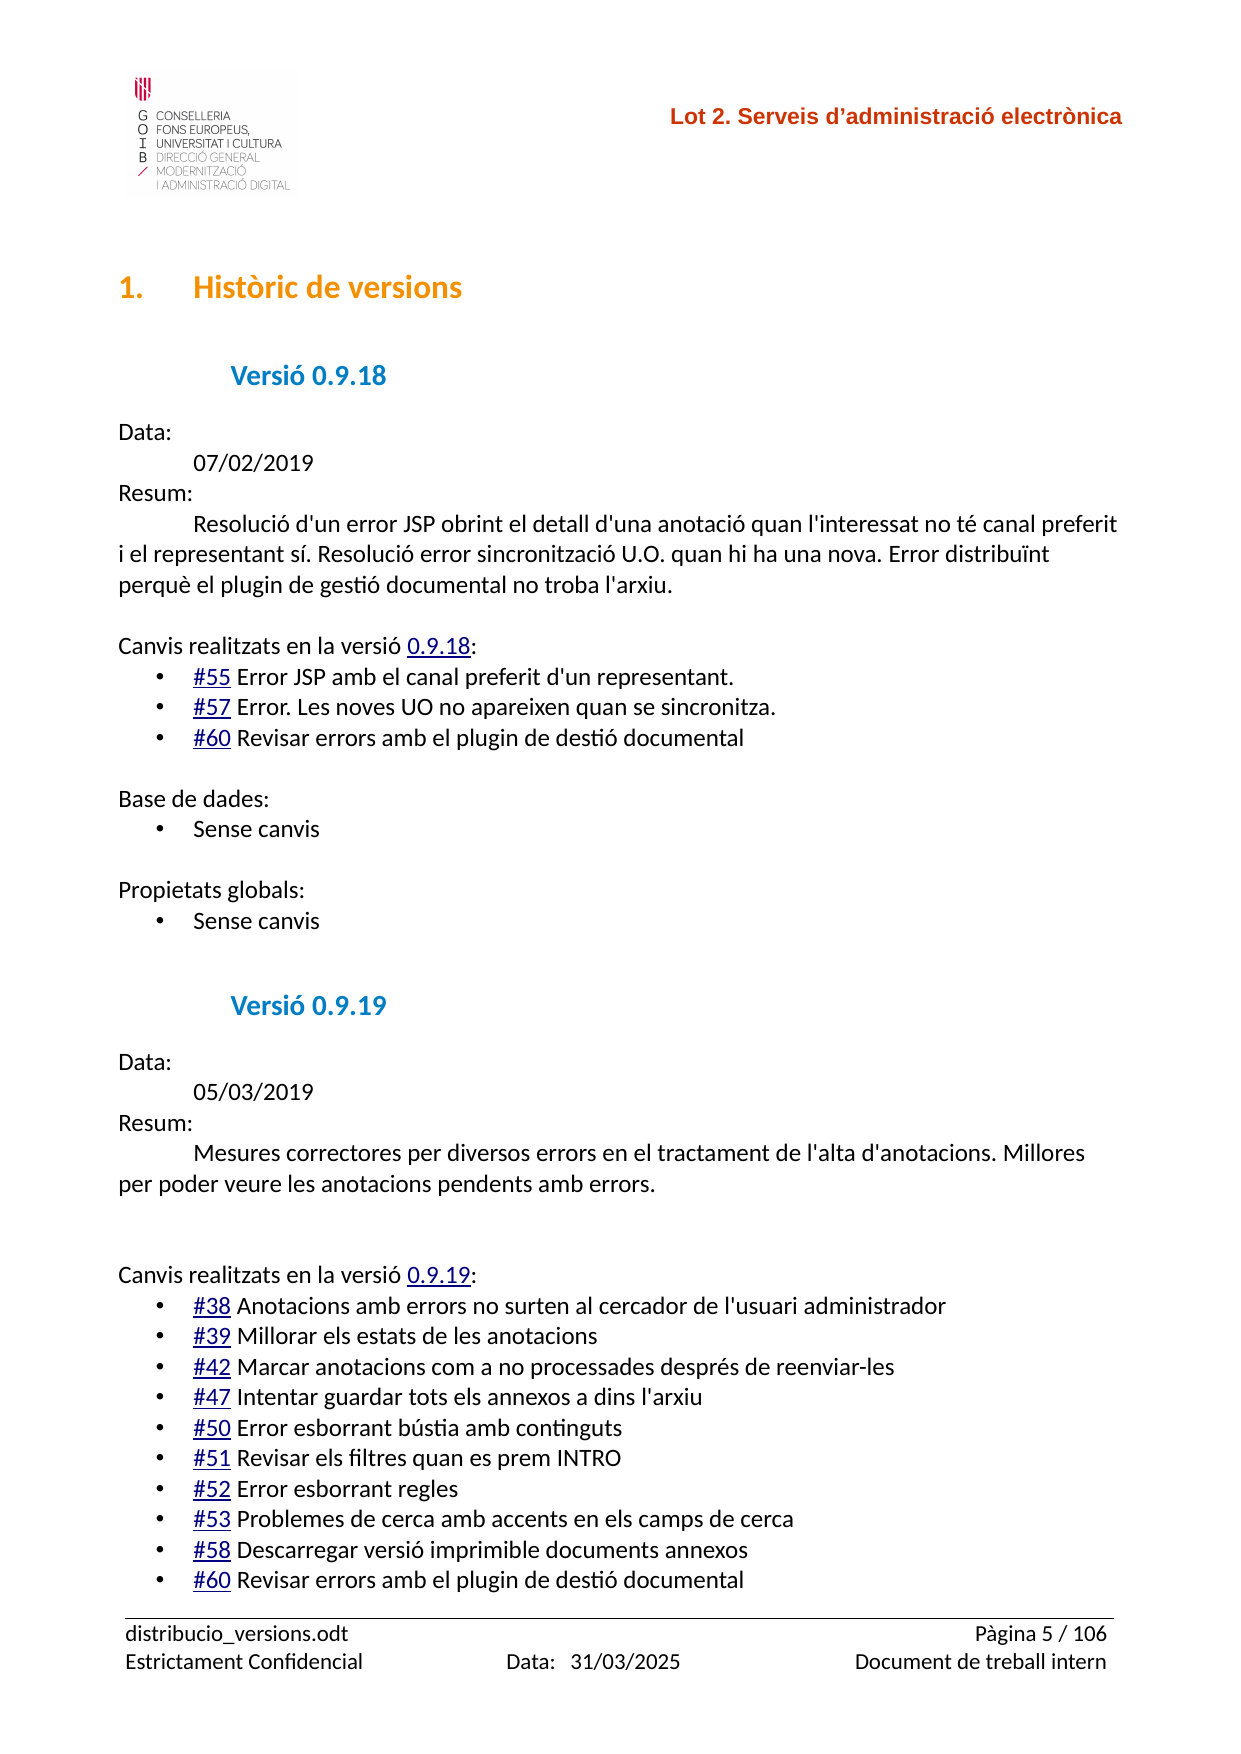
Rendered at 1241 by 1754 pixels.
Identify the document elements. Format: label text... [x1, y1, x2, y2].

list #53 Problemes de cerca amb accents en els camps de cerca [156, 1504, 1122, 1534]
list #47 Intentar guardar tots els annexos a dins l'arxiu [156, 1382, 1122, 1412]
subtitle Històric de versions [118, 266, 1122, 307]
text 07/02/2019 [118, 447, 1122, 478]
text Data: [118, 417, 1122, 447]
picture [126, 70, 299, 197]
text Resolució d'un error JSP obrint el detall d'una anotació quan l'interessat no té canal preferit i el representant sí. Resolució error sincronització U.O. quan hi ha una nova. Error distribuïnt perquè el plugin de gestió documental no troba l'arxiu. [118, 508, 1122, 600]
list #38 Anotacions amb errors no surten al cercador de l'usuari administrador [156, 1290, 1122, 1321]
subtitle Versió 0.9.19 [153, 987, 1122, 1022]
list #60 Revisar errors amb el plugin de destió documental [156, 722, 1122, 752]
list #52 Error esborrant regles [156, 1473, 1122, 1504]
list #58 Descarregar versió imprimible documents annexos [156, 1534, 1122, 1565]
text Canvis realitzats en la versió 0.9.19: [118, 1259, 1122, 1290]
list #50 Error esborrant bústia amb continguts [156, 1412, 1122, 1443]
text Canvis realitzats en la versió 0.9.18: [118, 630, 1122, 661]
text Data: [118, 1046, 1122, 1076]
text Mesures correctores per diversos errors en el tractament de l'alta d'anotacions. Millores per poder veure les anotacions pendents amb errors. [118, 1137, 1122, 1198]
list Sense canvis [156, 813, 1122, 844]
list #55 Error JSP amb el canal preferit d'un representant. [156, 661, 1122, 691]
list #57 Error. Les noves UO no apareixen quan se sincronitza. [156, 691, 1122, 722]
list #42 Marcar anotacions com a no processades després de reenviar-les [156, 1351, 1122, 1382]
list Sense canvis [156, 905, 1122, 935]
list #39 Millorar els estats de les anotacions [156, 1321, 1122, 1351]
text 05/03/2019 [118, 1076, 1122, 1107]
text Resum: [118, 478, 1122, 508]
subtitle Versió 0.9.18 [153, 357, 1122, 393]
list #51 Revisar els filtres quan es prem INTRO [156, 1443, 1122, 1473]
text Resum: [118, 1107, 1122, 1137]
list #60 Revisar errors amb el plugin de destió documental [156, 1565, 1122, 1595]
text Propietats globals: [118, 874, 1122, 905]
text Base de dades: [118, 783, 1122, 813]
